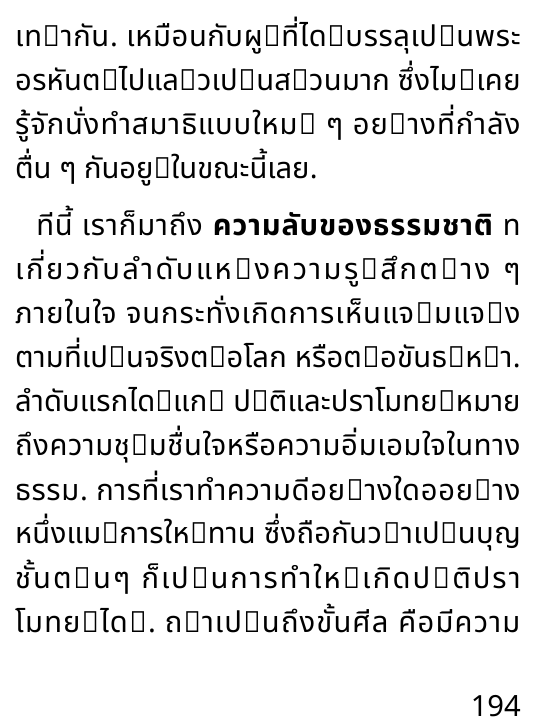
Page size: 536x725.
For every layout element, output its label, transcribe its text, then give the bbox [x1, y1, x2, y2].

text ทีนี้ เราก็มาถึง ความลับของธรรมชาติ ที่เกี่ยวกับลําดับแหงความรูสึกตาง ๆ ภายในใจ จนกระทั่งเกิดการเห็นแจมแจง ตามที่เปนจริงตอโลก หรือตอขันธหา. ลําดับแรกไดแก ปติและปราโมทยหมายถึงความชุมชื่นใจหรือความอิ่มเอมใจในทางธรรม. การที่เราทําความดีอยางใดออยางหนึ่งแมการใหทาน ซึ่งถือกันวาเปนบุญชั้นตนๆ ก็เปนการทําใหเกิดปติปราโมทยได. ถาเปนถึงขั้นศีล คือมีความ [15, 204, 521, 645]
text เทากัน. เหมือนกับผูที่ไดบรรลุเปนพระอรหันตไปแลวเปนสวนมาก ซึ่งไมเคยรู้จักนั่งทําสมาธิแบบใหม ๆ อยางที่กําลังตื่น ๆ กันอยูในขณะนี้เลย. [15, 15, 521, 192]
